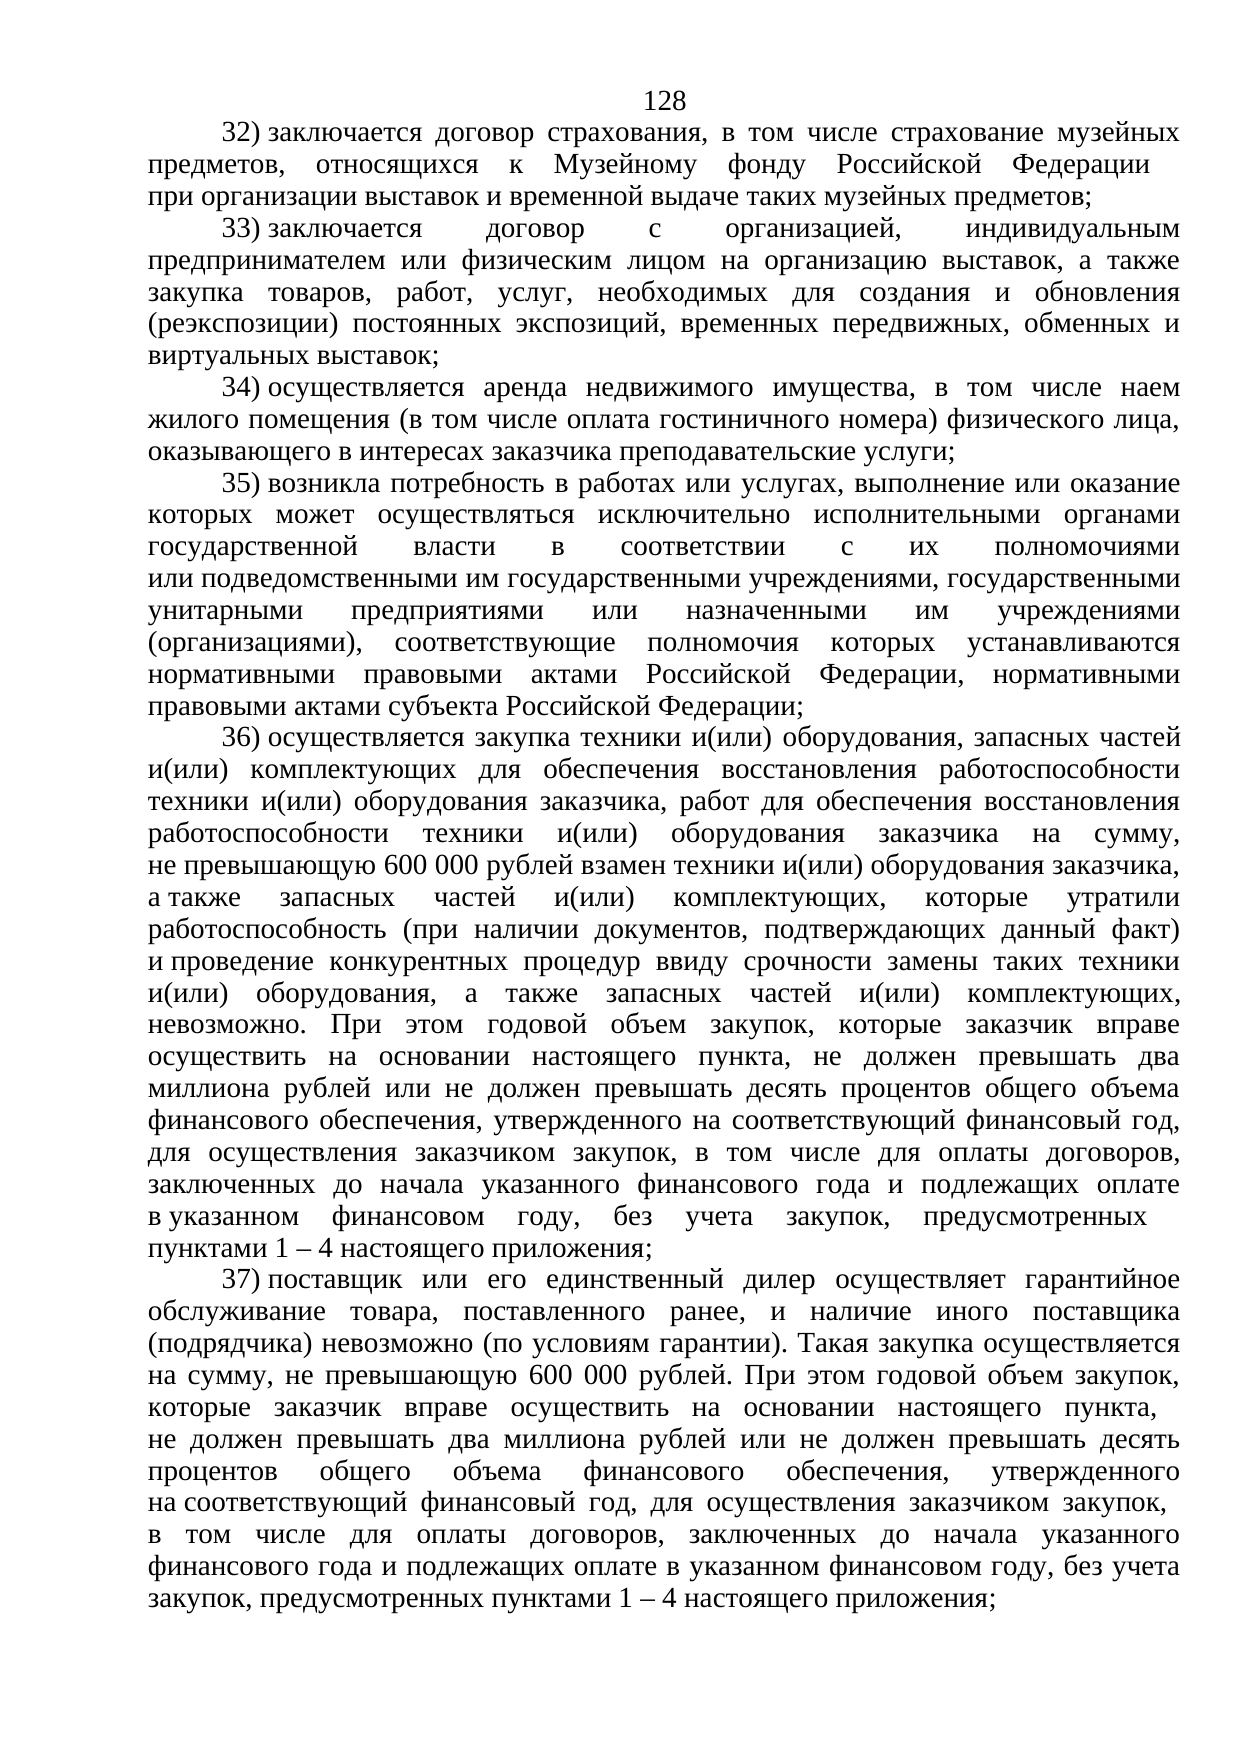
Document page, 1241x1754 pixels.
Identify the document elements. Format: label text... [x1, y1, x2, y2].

text 33) заключается договор с организацией, индивидуальным предпринимателем или физическим лицом на организацию выставок, а также закупка товаров, работ, услуг, необходимых для создания и обновления (реэкспозиции) постоянных экспозиций, временных передвижных, обменных и виртуальных выставок; [148, 212, 1181, 371]
text 35) возникла потребность в работах или услугах, выполнение или оказание которых может осуществляться исключительно исполнительными органами государственной власти в соответствии с их полномочиями или подведомственными им государственными учреждениями, государственными унитарными предприятиями или назначенными им учреждениями (организациями), соответствующие полномочия которых устанавливаются нормативными правовыми актами Российской Федерации, нормативными правовыми актами субъекта Российской Федерации; [148, 467, 1181, 721]
text 37) поставщик или его единственный дилер осуществляет гарантийное обслуживание товара, поставленного ранее, и наличие иного поставщика (подрядчика) невозможно (по условиям гарантии). Такая закупка осуществляется на сумму, не превышающую 600 000 рублей. При этом годовой объем закупок, которые заказчик вправе осуществить на основании настоящего пункта, не должен превышать два миллиона рублей или не должен превышать десять процентов общего объема финансового обеспечения, утвержденного на соответствующий финансовый год, для осуществления заказчиком закупок, в том числе для оплаты договоров, заключенных до начала указанного финансового года и подлежащих оплате в указанном финансовом году, без учета закупок, предусмотренных пунктами 1 – 4 настоящего приложения; [148, 1263, 1181, 1614]
text 36) осуществляется закупка техники и(или) оборудования, запасных частей и(или) комплектующих для обеспечения восстановления работоспособности техники и(или) оборудования заказчика, работ для обеспечения восстановления работоспособности техники и(или) оборудования заказчика на сумму, не превышающую 600 000 рублей взамен техники и(или) оборудования заказчика, а также запасных частей и(или) комплектующих, которые утратили работоспособность (при наличии документов, подтверждающих данный факт) и проведение конкурентных процедур ввиду срочности замены таких техники и(или) оборудования, а также запасных частей и(или) комплектующих, невозможно. При этом годовой объем закупок, которые заказчик вправе осуществить на основании настоящего пункта, не должен превышать два миллиона рублей или не должен превышать десять процентов общего объема финансового обеспечения, утвержденного на соответствующий финансовый год, для осуществления заказчиком закупок, в том числе для оплаты договоров, заключенных до начала указанного финансового года и подлежащих оплате в указанном финансовом году, без учета закупок, предусмотренных пунктами 1 – 4 настоящего приложения; [148, 721, 1181, 1263]
text 34) осуществляется аренда недвижимого имущества, в том числе наем жилого помещения (в том числе оплата гостиничного номера) физического лица, оказывающего в интересах заказчика преподавательские услуги; [148, 371, 1181, 467]
text 32) заключается договор страхования, в том числе страхование музейных предметов, относящихся к Музейному фонду Российской Федерации при организации выставок и временной выдаче таких музейных предметов; [148, 116, 1181, 212]
